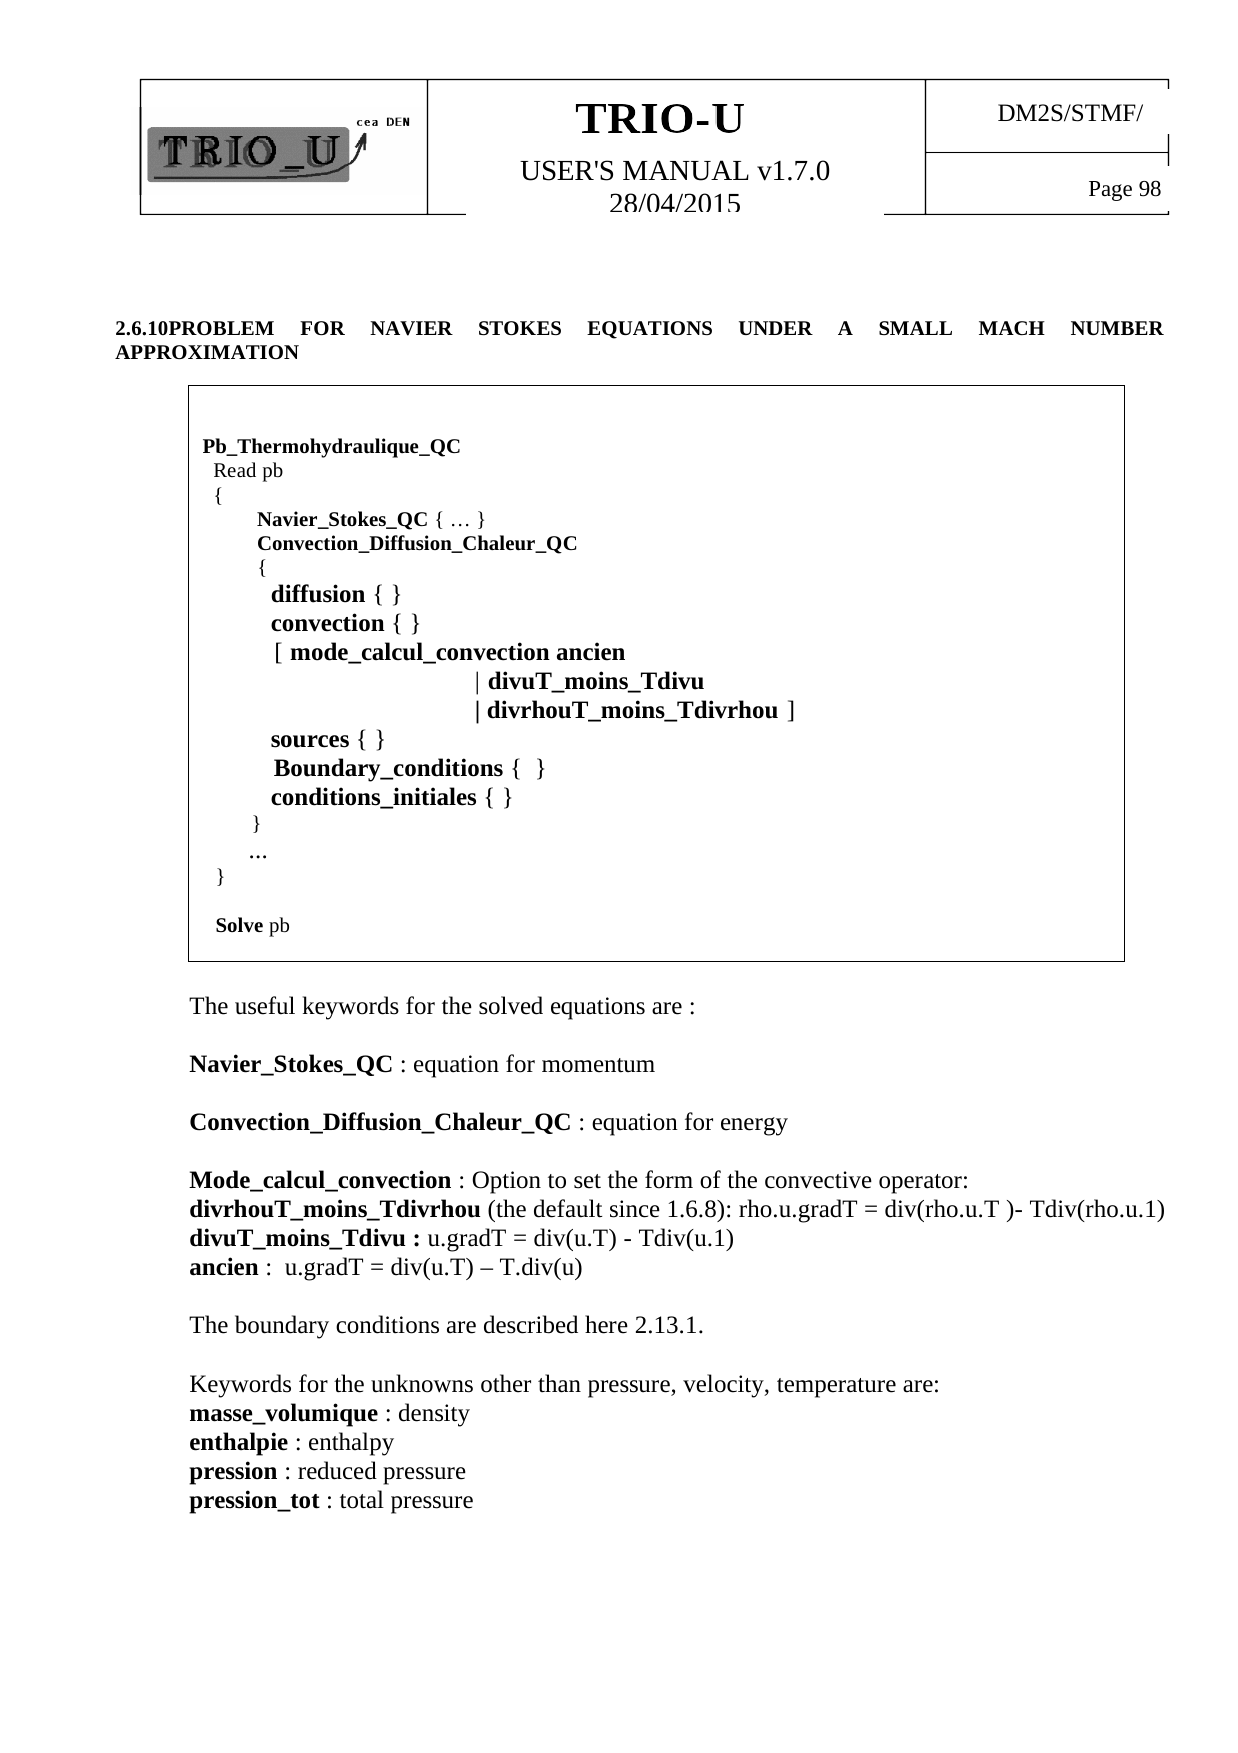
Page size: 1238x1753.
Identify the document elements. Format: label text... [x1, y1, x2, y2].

text Navier_Stokes_QC : equation for momentum [189, 1049, 1196, 1078]
text Convection_Diffusion_Chaleur_QC : equation for energy [189, 1107, 1196, 1136]
text masse_volumique : density [189, 1397, 1196, 1427]
text pression : reduced pressure [189, 1456, 1196, 1485]
text The useful keywords for the solved equations are : [189, 991, 1196, 1020]
text Keywords for the unknowns other than pressure, velocity, temperature are: [189, 1368, 1196, 1397]
text The boundary conditions are described here 2.13.1. [189, 1310, 1196, 1339]
subtitle PROBLEM FOR NAVIER STOKES EQUATIONS UNDER A SMALL MACH NUMBER APPROXIMATION [115, 316, 1164, 364]
text divrhouT_moins_Tdivrhou (the default since 1.6.8): rho.u.gradT = div(rho.u.T )- Tdiv(rho.u.1) [189, 1194, 1196, 1223]
text ancien : u.gradT = div(u.T) – T.div(u) [189, 1252, 1196, 1281]
text Mode_calcul_convection : Option to set the form of the convective operator: [189, 1165, 1196, 1194]
text divuT_moins_Tdivu : u.gradT = div(u.T) - Tdiv(u.1) [189, 1223, 1196, 1252]
table_header Pb_Thermohydraulique_QC Read pb { Navier_Stokes_QC { … } Convection_Diffusion_Chaleur_QC { diffusion { } convection { } [ mode_calcul_convection ancien | divuT_moins_Tdivu | divrhouT_moins_Tdivrhou ] sources { } Boundary_conditions { } conditions_initiales { } } ... } Solve pb [189, 386, 1124, 961]
text pression_tot : total pressure [189, 1485, 1196, 1514]
text enthalpie : enthalpy [189, 1427, 1196, 1456]
